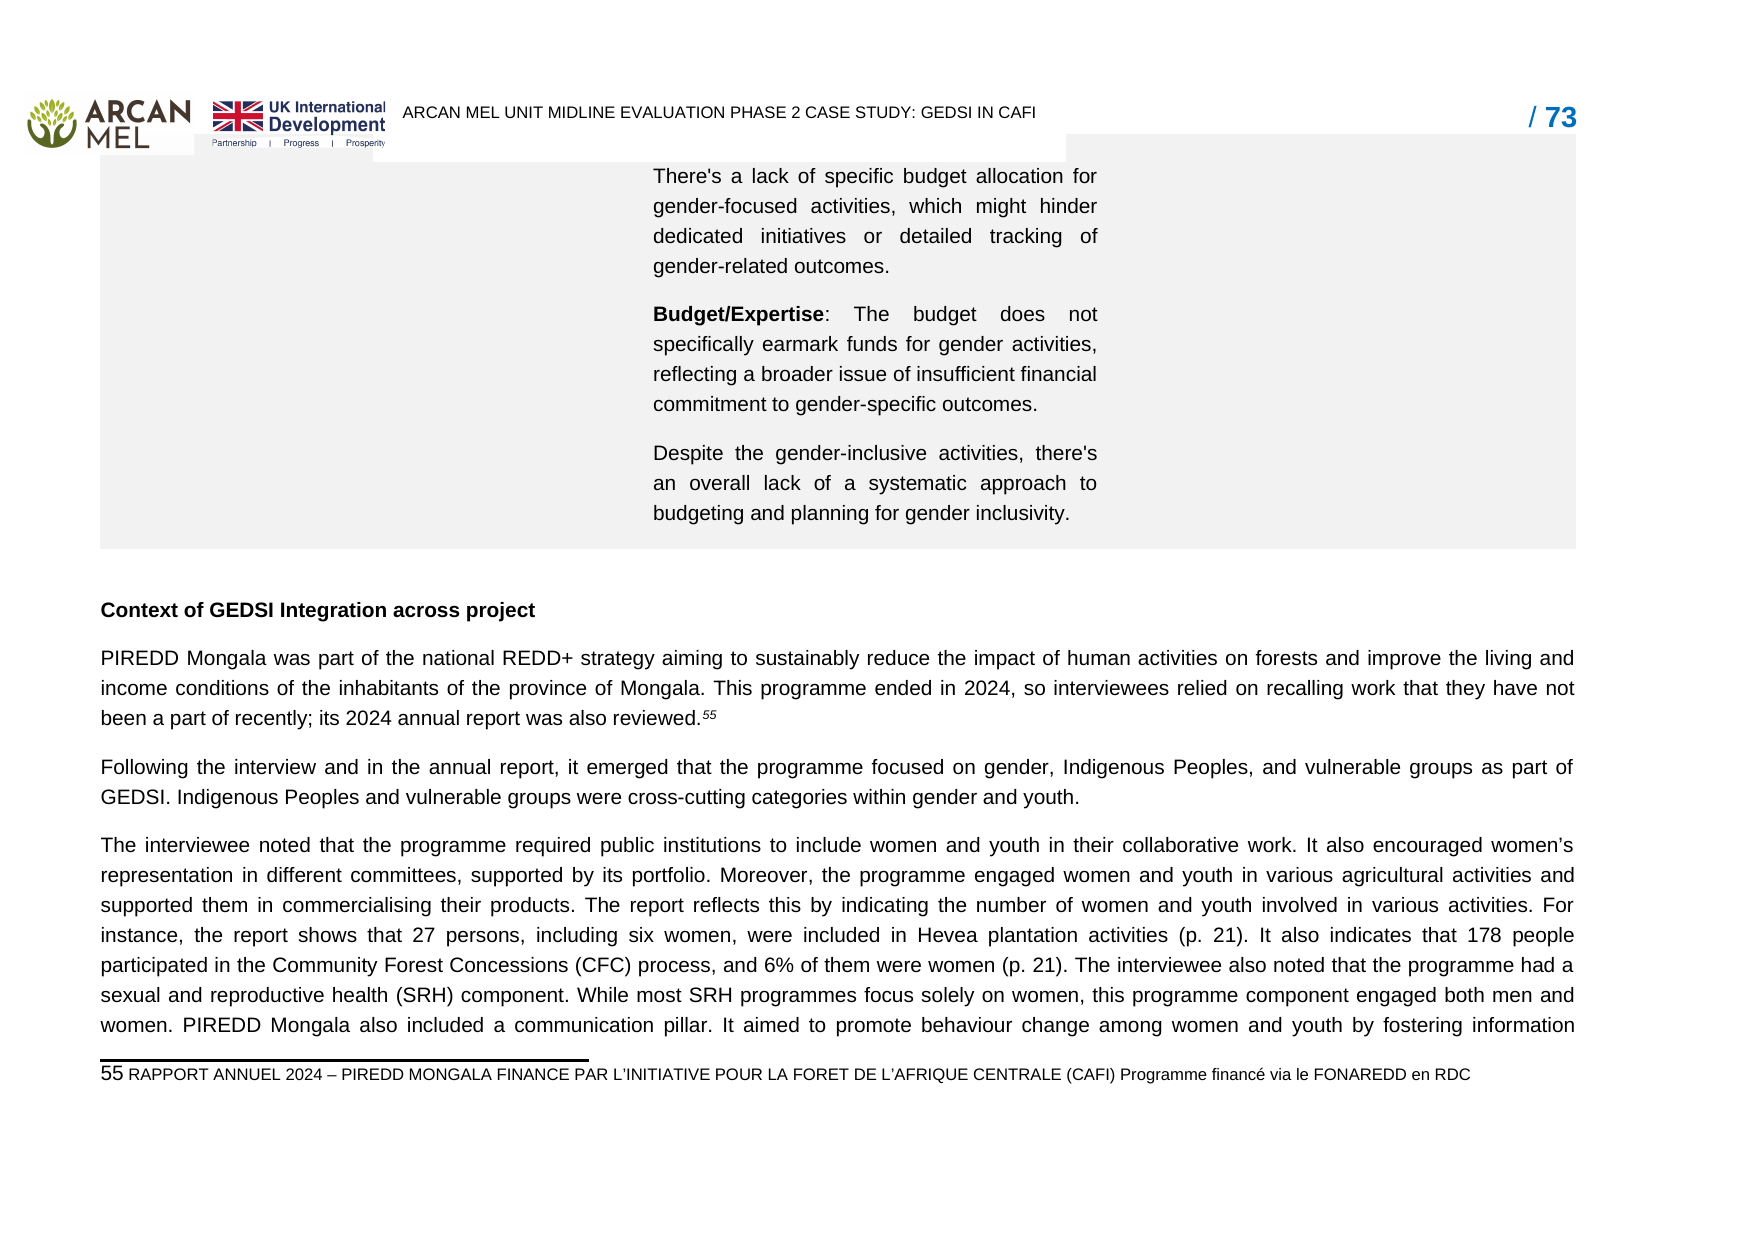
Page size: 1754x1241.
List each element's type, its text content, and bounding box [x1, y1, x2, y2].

text PIREDD Mongala was part of the national REDD+ strategy aiming to sustainably reduce the impact of human activities on forests and improve the living and income conditions of the inhabitants of the province of Mongala. This programme ended in 2024, so interviewees relied on recalling work that they have not been a part of recently; its 2024 annual report was also reviewed. [100, 646, 1577, 730]
table_cell There's a lack of specific budget allocation for gender-focused activities, which might hinder dedicated initiatives or detailed tracking of gender-related outcomes. Budget/Expertise: The budget does not specifically earmark funds for gender activities, reflecting a broader issue of insufficient financial commitment to gender-specific outcomes. Despite the gender-inclusive activities, there's an overall lack of a systematic approach to budgeting and planning for gender inclusivity. [642, 134, 1109, 549]
text Following the interview and in the annual report, it emerged that the programme focused on gender, Indigenous Peoples, and vulnerable groups as part of GEDSI. Indigenous Peoples and vulnerable groups were cross-cutting categories within gender and youth. [100, 755, 1577, 808]
table_cell [369, 148, 642, 549]
text Context of GEDSI Integration across project [100, 598, 1577, 622]
table_cell [100, 134, 369, 549]
table_cell [1109, 134, 1576, 549]
table_cell [334, 134, 369, 138]
text RAPPORT ANNUEL 2024 – PIREDD MONGALA FINANCE PAR L’INITIATIVE POUR LA FORET DE L’AFRIQUE CENTRALE (CAFI) Programme financé via le FONAREDD en RDC [100, 1061, 1577, 1084]
text ​The interviewee noted that the programme required public institutions to include women and youth in their collaborative work. It also encouraged women’s representation in different committees, supported by its portfolio. Moreover, the programme engaged women and youth in various agricultural activities and supported them in commercialising their products. The report reflects this by indicating the number of women and youth involved in various activities. For instance, the report shows that 27 persons, including six women, were included in Hevea plantation activities (p. 21). It also indicates that 178 people participated in the Community Forest Concessions (CFC) process, and 6% of them were women (p. 21). The interviewee also noted that the programme had a sexual and reproductive health (SRH) component. While most SRH programmes focus solely on women, this programme component engaged both men and women. PIREDD Mongala also included a communication pillar. It aimed to promote behaviour change among women and youth by fostering information [100, 833, 1577, 1037]
